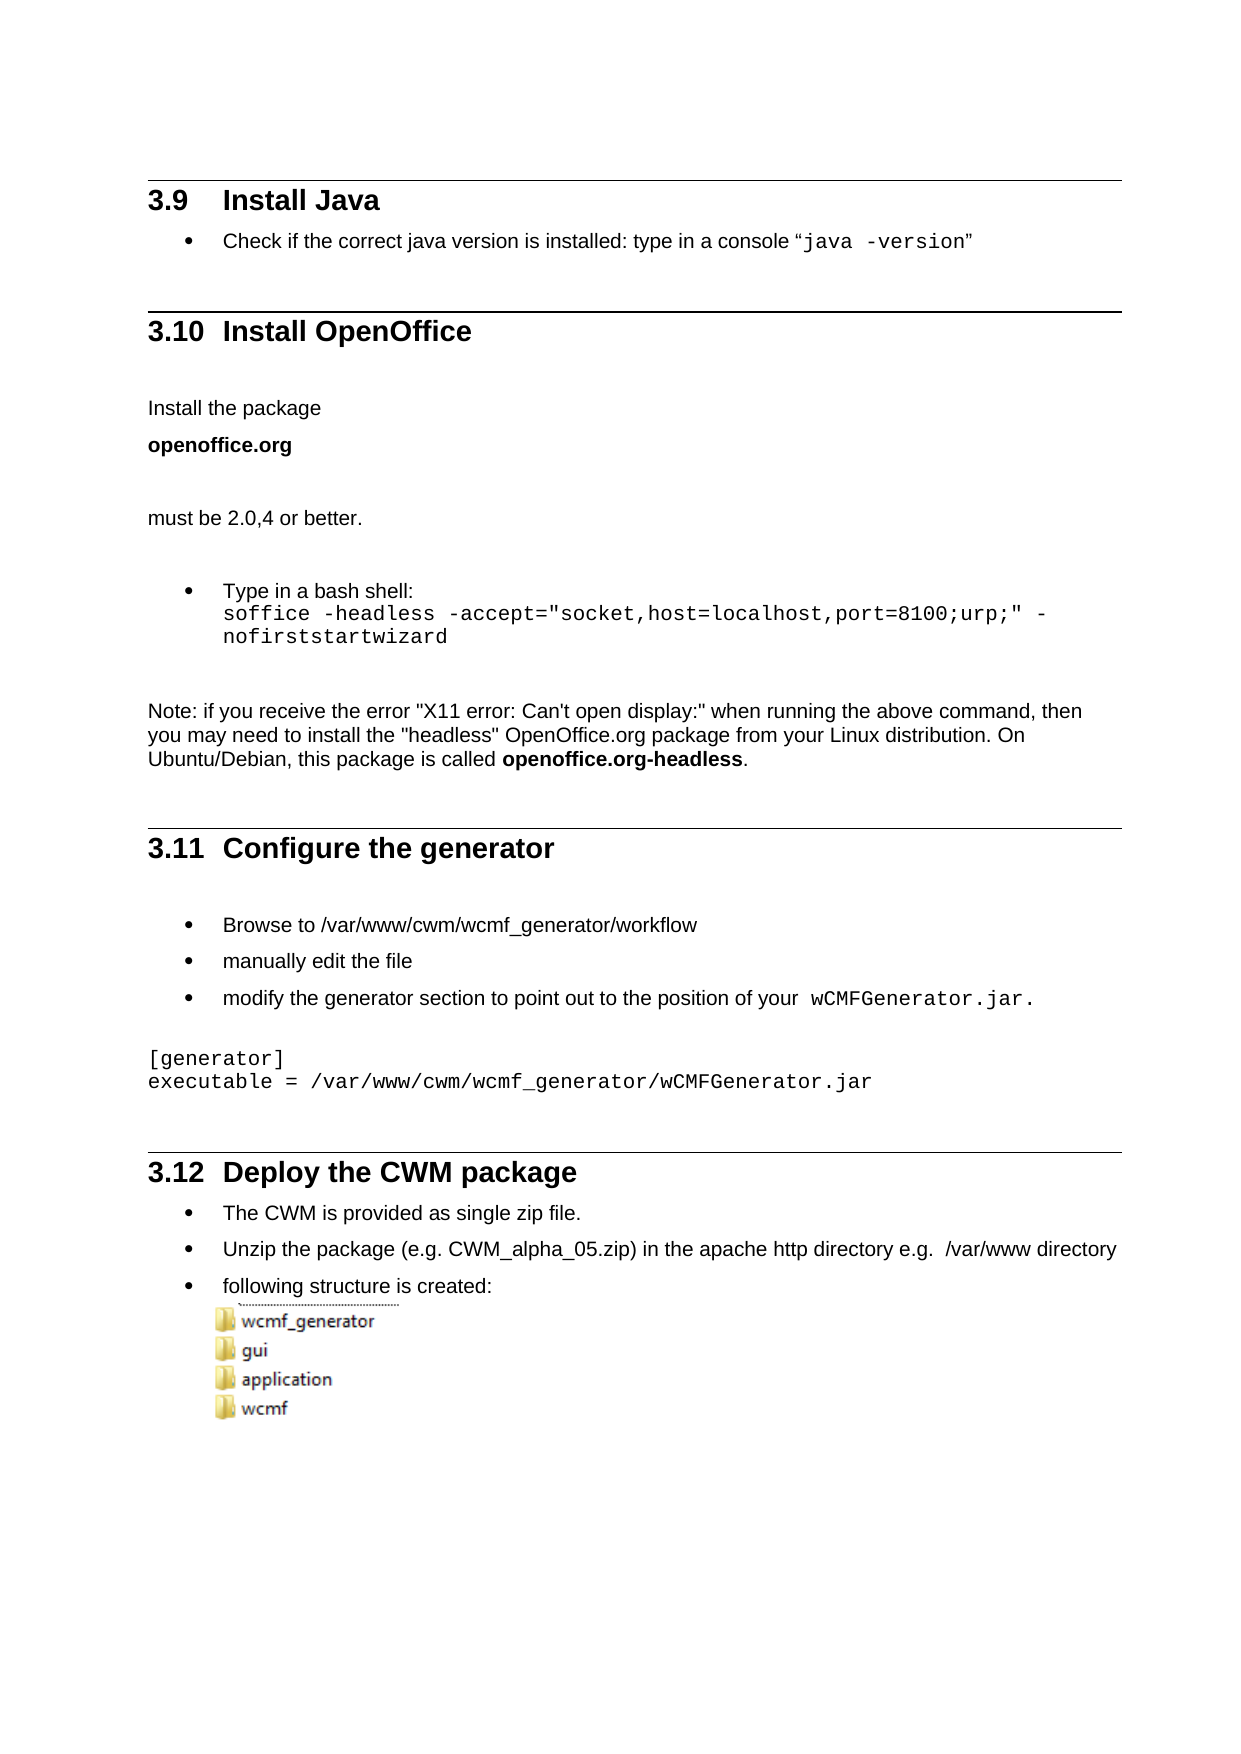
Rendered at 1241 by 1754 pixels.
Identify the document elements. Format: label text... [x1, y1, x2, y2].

text [generator] executable = /var/www/cwm/wcmf_generator/wCMFGenerator.jar [148, 1024, 1122, 1095]
text openoffice.org [148, 433, 1122, 457]
subtitle Install OpenOffice [148, 313, 1122, 348]
picture [211, 1303, 399, 1438]
subtitle Install Java [148, 181, 1122, 217]
list following structure is created: [185, 1273, 1122, 1297]
list manually edit the file [185, 949, 1122, 973]
subtitle Deploy the CWM package [148, 1153, 1122, 1188]
text must be 2.0,4 or better. [148, 506, 1122, 529]
list Browse to /var/www/cwm/wcmf_generator/workflow [185, 912, 1122, 936]
list modify the generator section to point out to the position of your wCMFGenerator.jar. [185, 986, 1122, 1011]
text Install the package [148, 396, 1122, 420]
list Unzip the package (e.g. CWM_alpha_05.zip) in the apache http directory e.g. /var/www directory [185, 1237, 1122, 1261]
list Check if the correct java version is installed: type in a console “java -version” [185, 229, 1122, 254]
list Type in a bash shell: soffice -headless -accept="socket,host=localhost,port=8100;urp;" -nofirststartwizard [185, 578, 1122, 650]
text Note: if you receive the error "X11 error: Can't open display:" when running the above command, then you may need to install the "headless" OpenOffice.org package from your Linux distribution. On Ubuntu/Debian, this package is called openoffice.org-headless. [148, 699, 1122, 771]
list The CWM is provided as single zip file. [185, 1200, 1122, 1224]
subtitle Configure the generator [148, 829, 1122, 864]
